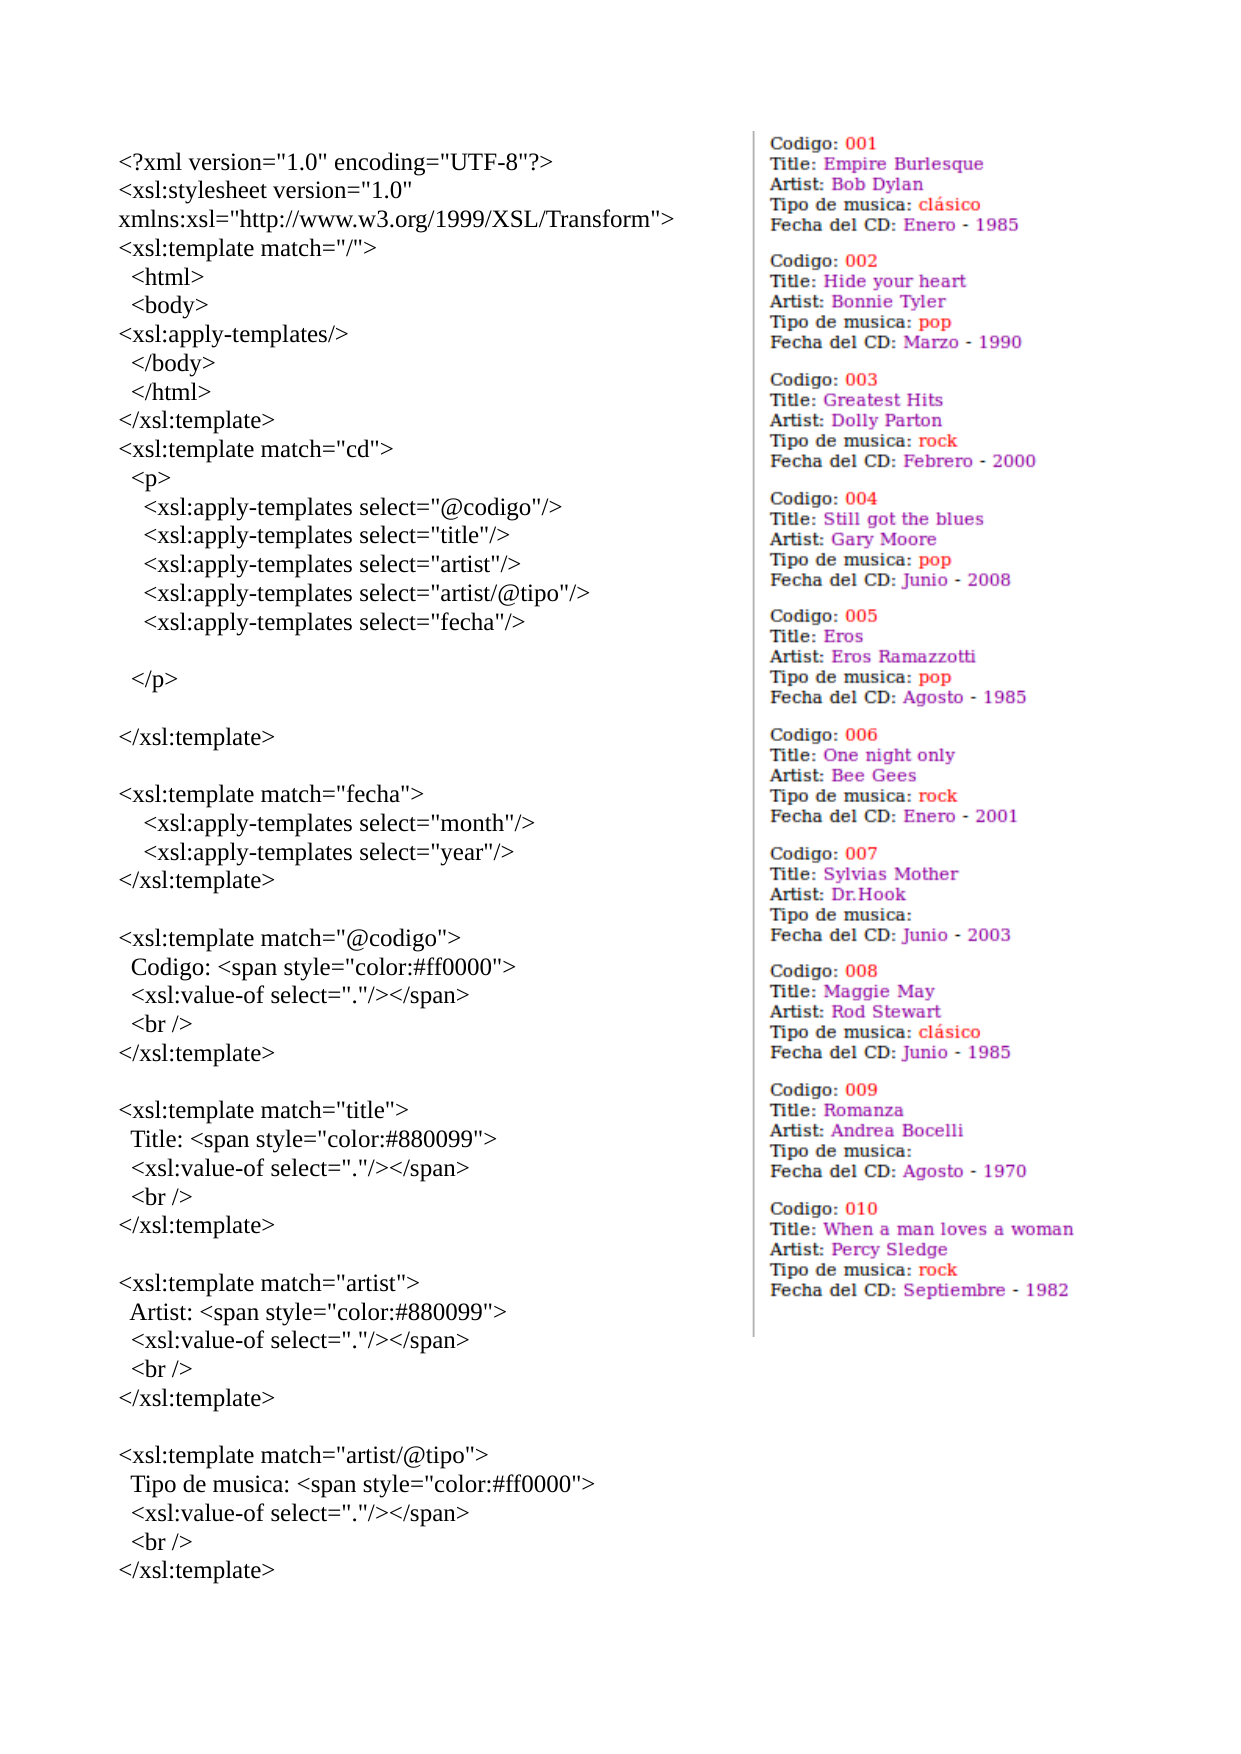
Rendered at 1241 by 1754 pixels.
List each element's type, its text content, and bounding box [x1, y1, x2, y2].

text <xsl:stylesheet version="1.0" [118, 176, 750, 204]
text <xsl:apply-templates select="@codigo"/> [118, 492, 750, 521]
text <xsl:apply-templates select="artist"/> [118, 549, 750, 578]
text <?xml version="1.0" encoding="UTF-8"?> [118, 147, 750, 176]
text <xsl:template match="title"> [118, 1096, 750, 1124]
text <body> [118, 291, 750, 319]
text Title: <span style="color:#880099"> [118, 1124, 750, 1153]
text <xsl:value-of select="."/></span> [118, 1326, 1122, 1354]
text <p> [118, 463, 750, 492]
text Tipo de musica: <span style="color:#ff0000"> [118, 1469, 1122, 1498]
text </p> [118, 664, 750, 693]
text <xsl:apply-templates select="year"/> [118, 837, 750, 866]
text <br /> [118, 1527, 1122, 1556]
text </xsl:template> [118, 1211, 750, 1239]
text Artist: <span style="color:#880099"> [118, 1297, 750, 1326]
text <xsl:template match="cd"> [118, 434, 750, 463]
text <br /> [118, 1182, 750, 1211]
text <xsl:value-of select="."/></span> [118, 981, 750, 1009]
text </html> [118, 377, 750, 406]
text </xsl:template> [118, 1383, 1122, 1412]
text <xsl:template match="artist/@tipo"> [118, 1441, 1122, 1469]
text </xsl:template> [118, 406, 750, 434]
text </xsl:template> [118, 1038, 750, 1067]
text Codigo: <span style="color:#ff0000"> [118, 952, 750, 981]
text </body> [118, 348, 750, 377]
text <xsl:template match="artist"> [118, 1268, 750, 1297]
text </xsl:template> [118, 1556, 1122, 1584]
text xmlns:xsl="http://www.w3.org/1999/XSL/Transform"> [118, 204, 750, 233]
text </xsl:template> [118, 722, 750, 751]
text <xsl:apply-templates select="month"/> [118, 808, 750, 837]
text <xsl:value-of select="."/></span> [118, 1498, 1122, 1527]
text <br /> [118, 1009, 750, 1038]
text <xsl:apply-templates/> [118, 319, 750, 348]
text <xsl:apply-templates select="artist/@tipo"/> [118, 578, 750, 607]
text <xsl:apply-templates select="fecha"/> [118, 607, 750, 636]
text <xsl:value-of select="."/></span> [118, 1153, 750, 1182]
text <xsl:template match="/"> [118, 233, 750, 262]
text <html> [118, 262, 750, 291]
picture [750, 131, 1135, 1337]
text <xsl:apply-templates select="title"/> [118, 521, 750, 549]
text <xsl:template match="fecha"> [118, 779, 750, 808]
text <xsl:template match="@codigo"> [118, 923, 750, 952]
text <br /> [118, 1354, 1122, 1383]
text </xsl:template> [118, 866, 750, 894]
